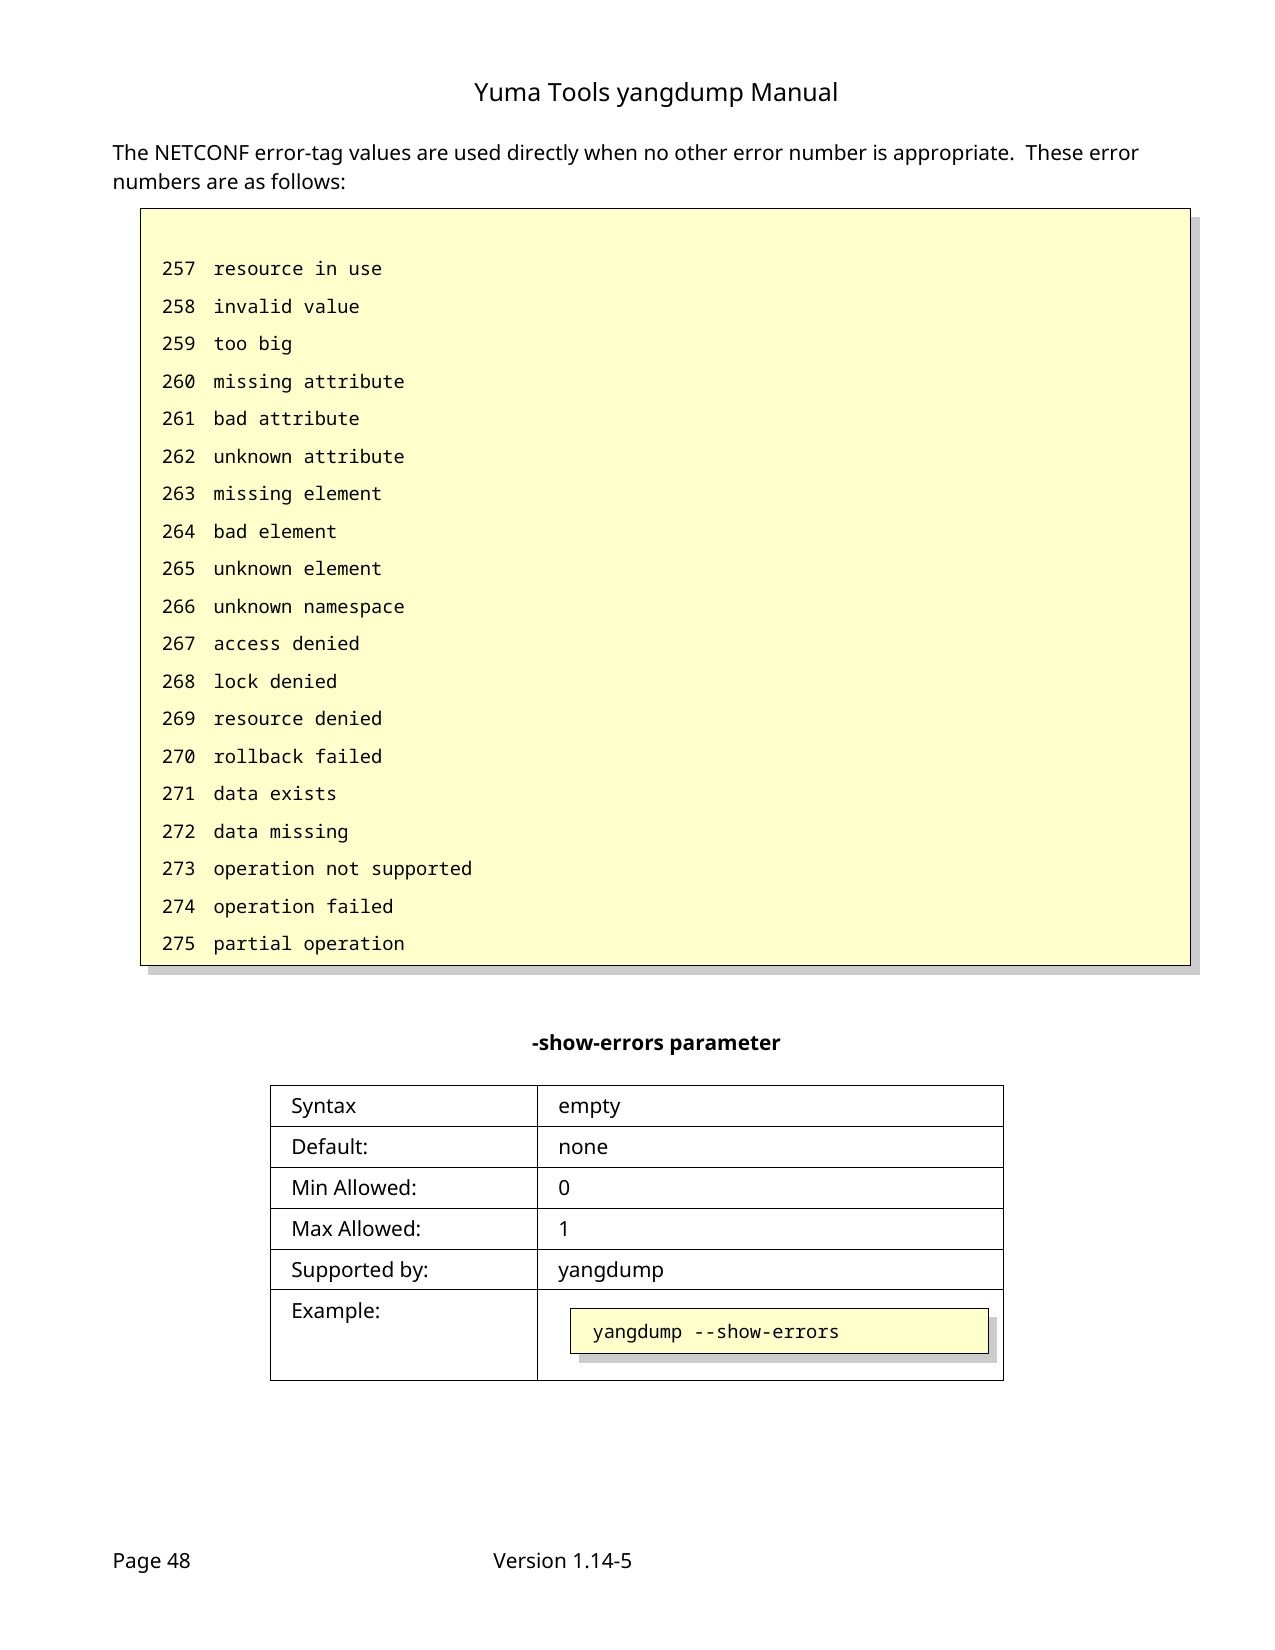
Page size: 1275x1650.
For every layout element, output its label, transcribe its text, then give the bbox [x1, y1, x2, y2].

table_cell yangdump [538, 1250, 1003, 1289]
text 273 operation not supported [141, 845, 1190, 881]
text 268 lock denied [141, 658, 1190, 693]
text 265 unknown element [141, 545, 1190, 581]
table_header Syntax [271, 1086, 537, 1126]
text 262 unknown attribute [141, 433, 1190, 468]
table_cell 0 [538, 1168, 1003, 1207]
text 270 rollback failed [141, 733, 1190, 768]
table_cell Default: [271, 1127, 537, 1167]
text 272 data missing [141, 808, 1190, 843]
text The NETCONF error-tag values are used directly when no other error number is appropriate. These error numbers are as follows: [112, 138, 1200, 195]
table_header empty [538, 1086, 1003, 1126]
text 260 missing attribute [141, 358, 1190, 393]
table_cell Max Allowed: [271, 1209, 537, 1248]
table_cell none [538, 1127, 1003, 1167]
text 269 resource denied [141, 695, 1190, 731]
table_cell Example: [271, 1290, 537, 1380]
text 264 bad element [141, 508, 1190, 543]
text 261 bad attribute [141, 395, 1190, 431]
text 263 missing element [141, 470, 1190, 506]
text 274 operation failed [141, 883, 1190, 918]
table_cell 1 [538, 1209, 1003, 1248]
text 257 resource in use [141, 245, 1190, 281]
subtitle -show-errors parameter [127, 1028, 1185, 1056]
text 275 partial operation [141, 920, 1190, 965]
text 267 access denied [141, 620, 1190, 656]
text 258 invalid value [141, 283, 1190, 318]
text 271 data exists [141, 770, 1190, 806]
table_cell Min Allowed: [271, 1168, 537, 1207]
text 266 unknown namespace [141, 583, 1190, 618]
table_cell yangdump --show-errors [538, 1290, 1003, 1380]
text 259 too big [141, 320, 1190, 356]
table_cell Supported by: [271, 1250, 537, 1289]
